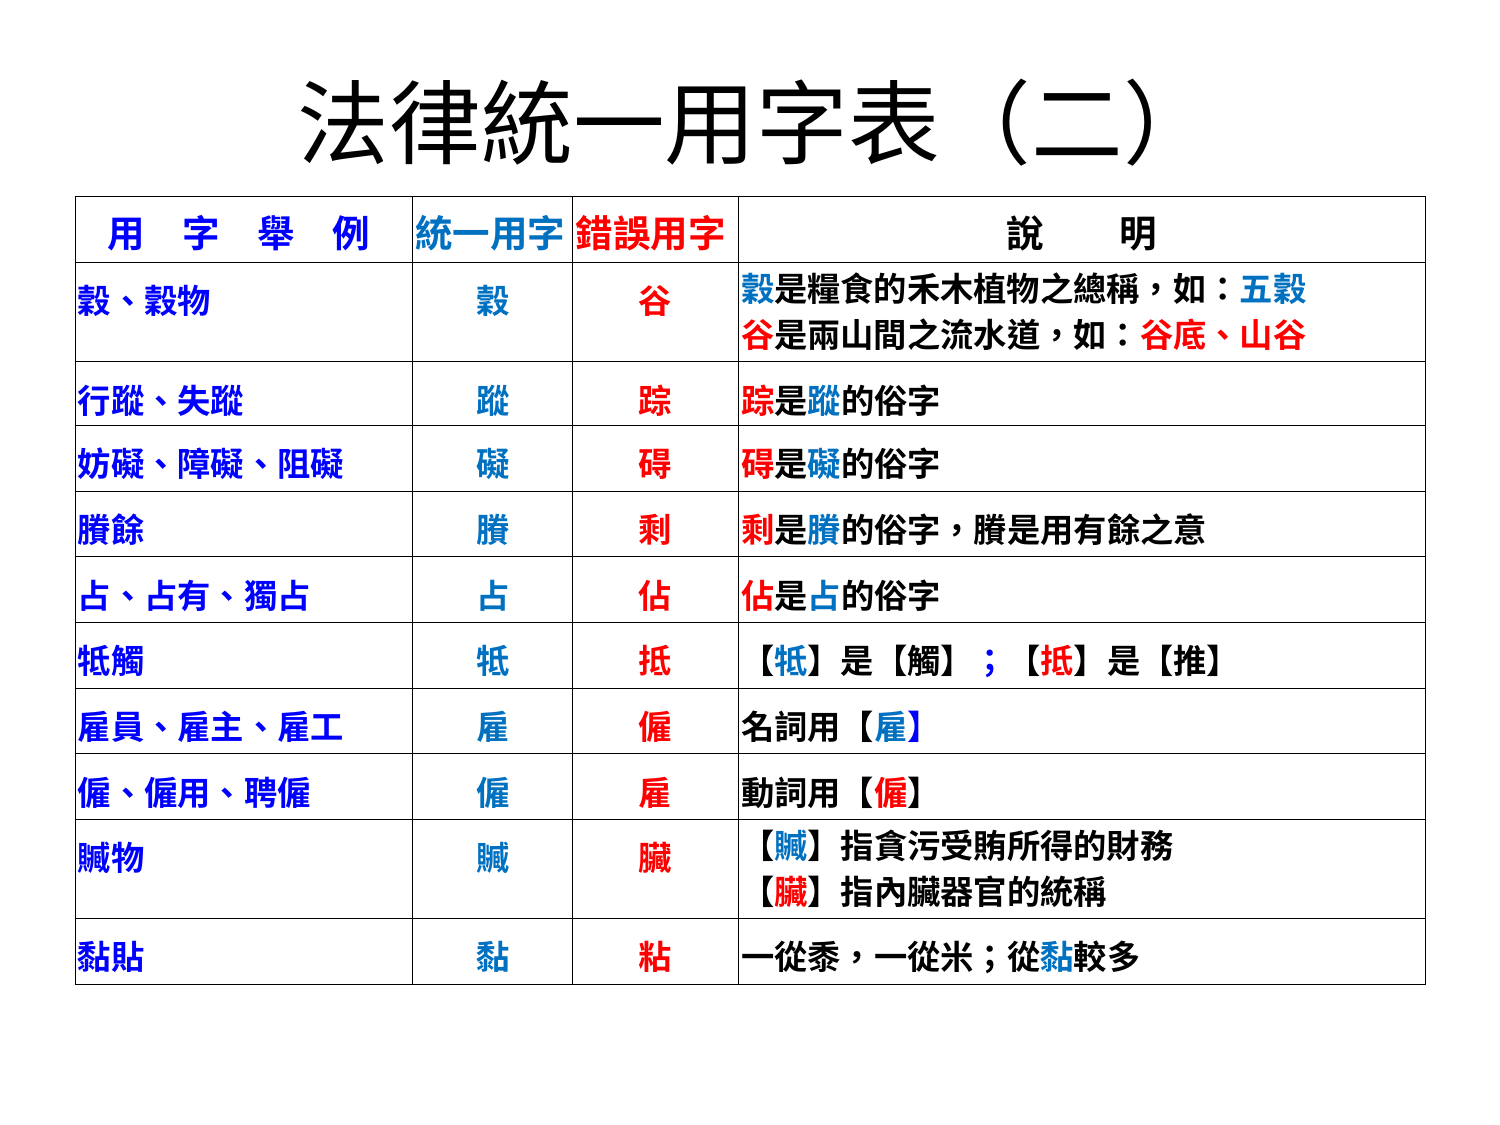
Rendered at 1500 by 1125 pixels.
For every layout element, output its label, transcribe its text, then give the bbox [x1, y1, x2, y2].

table_cell 贓 [413, 820, 572, 918]
table_header 統一用字 [413, 197, 572, 262]
table_cell 一從黍，一從米；從黏較多 [739, 919, 1425, 984]
table_cell 黏 [413, 919, 572, 984]
table_cell 妨礙、障礙、阻礙 [76, 426, 412, 491]
table_cell 贓物 [76, 820, 412, 918]
table_cell 占、占有、獨占 [76, 557, 412, 622]
table_cell 名詞用【雇】 [739, 689, 1425, 753]
table_cell 賸 [413, 492, 572, 556]
table_cell 【贓】指貪污受賄所得的財務 【臟】指內臟器官的統稱 [739, 820, 1425, 918]
table_cell 穀、穀物 [76, 263, 412, 361]
table_cell 碍 [573, 426, 738, 491]
table_cell 佔 [573, 557, 738, 622]
table_cell 粘 [573, 919, 738, 984]
table_cell 剩 [573, 492, 738, 556]
table_header 錯誤用字 [573, 197, 738, 262]
table_cell 剩是賸的俗字，賸是用有餘之意 [739, 492, 1425, 556]
table_cell 碍是礙的俗字 [739, 426, 1425, 491]
table_cell 【牴】是【觸】；【抵】是【推】 [739, 623, 1425, 688]
table_cell 穀 [413, 263, 572, 361]
table_cell 礙 [413, 426, 572, 491]
table_header 說 明 [739, 197, 1425, 262]
table_cell 佔是占的俗字 [739, 557, 1425, 622]
table_cell 穀是糧食的禾木植物之總稱，如：五穀 谷是兩山間之流水道，如：谷底、山谷 [739, 263, 1425, 361]
table_cell 牴觸 [76, 623, 412, 688]
table_cell 牴 [413, 623, 572, 688]
table_cell 雇 [413, 689, 572, 753]
table_cell 僱 [413, 754, 572, 819]
table_cell 僱、僱用、聘僱 [76, 754, 412, 819]
table_cell 踪是蹤的俗字 [739, 362, 1425, 425]
table_cell 僱 [573, 689, 738, 753]
table_cell 谷 [573, 263, 738, 361]
table_cell 臟 [573, 820, 738, 918]
table_cell 行蹤、失蹤 [76, 362, 412, 425]
table_cell 踪 [573, 362, 738, 425]
table_cell 雇 [573, 754, 738, 819]
table_cell 賸餘 [76, 492, 412, 556]
table_cell 雇員、雇主、雇工 [76, 689, 412, 753]
table_cell 動詞用【僱】 [739, 754, 1425, 819]
title 法律統一用字表（二） [88, 45, 1425, 196]
table_header 用 字 舉 例 [76, 197, 412, 262]
table_cell 黏貼 [76, 919, 412, 984]
table_cell 抵 [573, 623, 738, 688]
table_cell 占 [413, 557, 572, 622]
table_cell 蹤 [413, 362, 572, 425]
